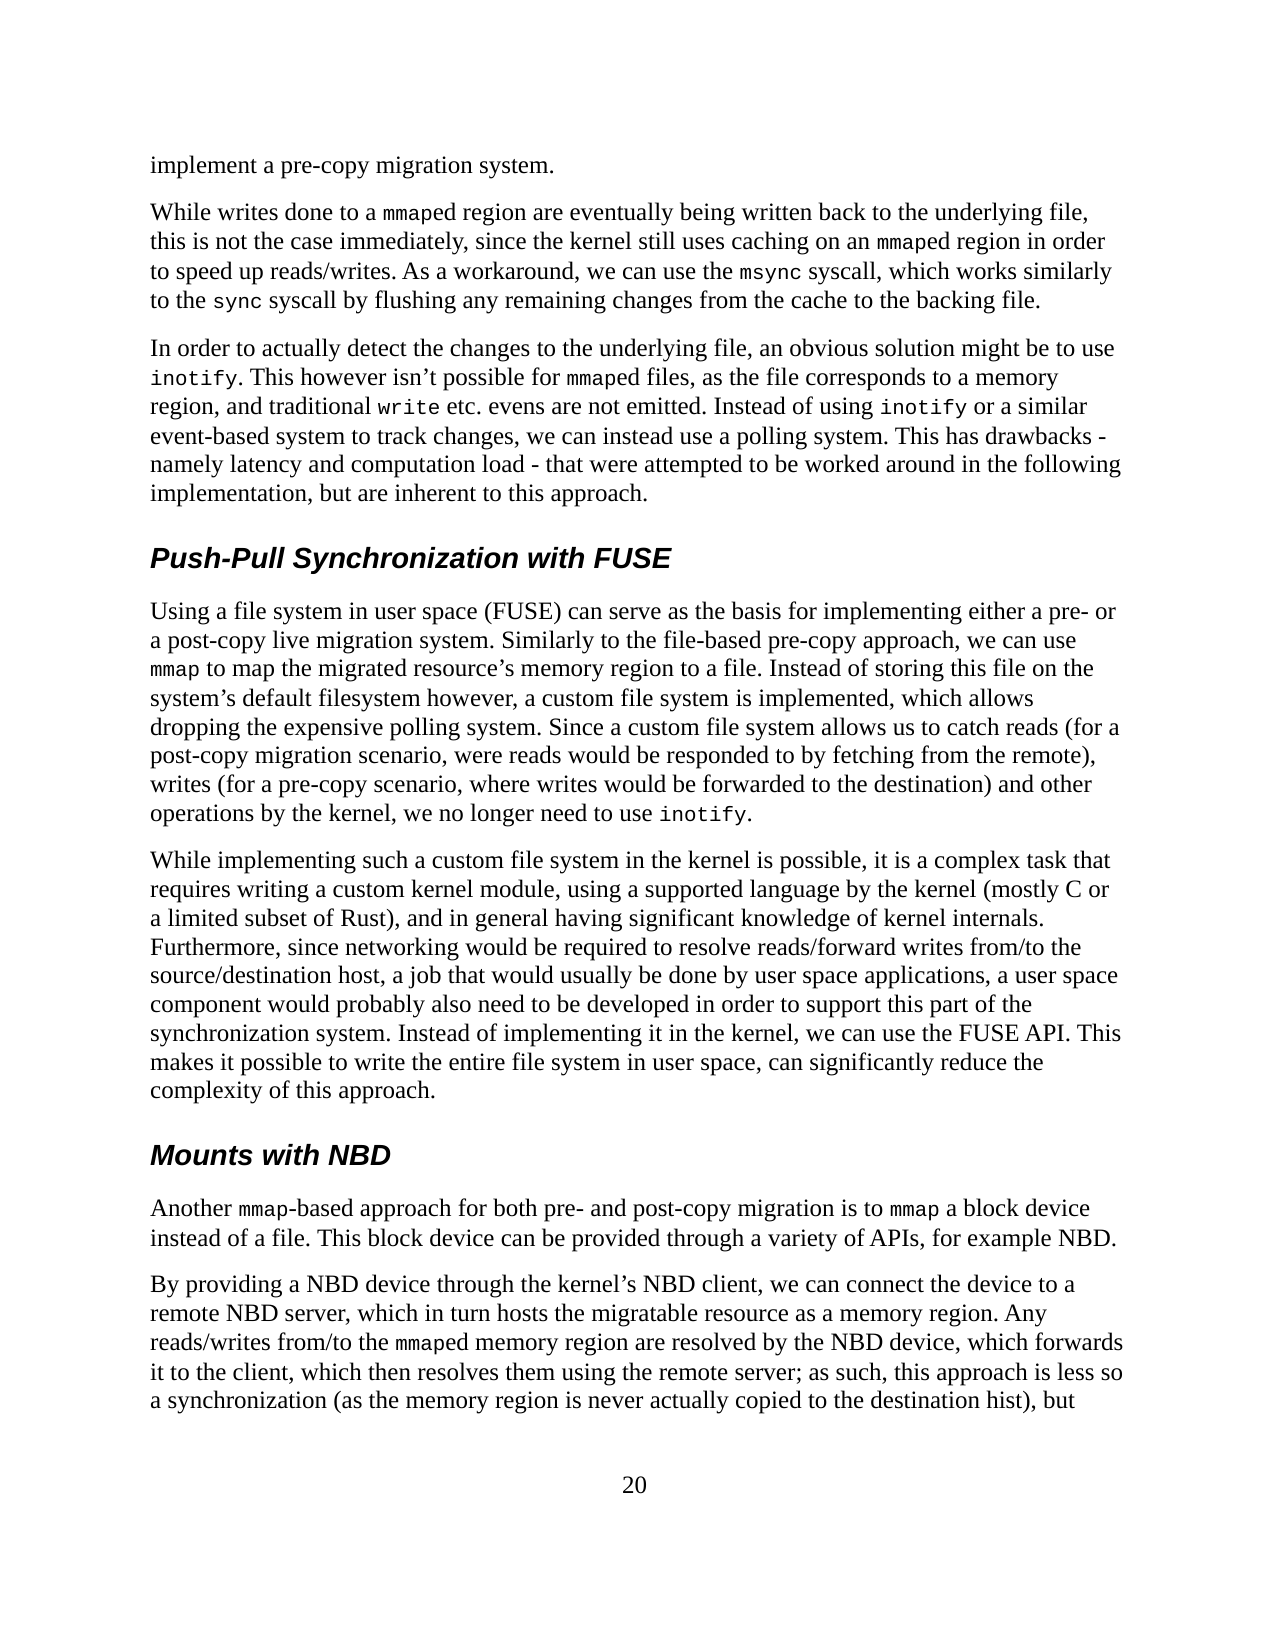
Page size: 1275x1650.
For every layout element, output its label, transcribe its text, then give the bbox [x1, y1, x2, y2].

text While writes done to a mmaped region are eventually being written back to the underlying file, this is not the case immediately, since the kernel still uses caching on an mmaped region in order to speed up reads/writes. As a workaround, we can use the msync syscall, which works similarly to the sync syscall by flushing any remaining changes from the cache to the backing file. [150, 197, 1125, 315]
text By providing a NBD device through the kernel’s NBD client, we can connect the device to a remote NBD server, which in turn hosts the migratable resource as a memory region. Any reads/writes from/to the mmaped memory region are resolved by the NBD device, which forwards it to the client, which then resolves them using the remote server; as such, this approach is less so a synchronization (as the memory region is never actually copied to the destination hist), but [150, 1269, 1125, 1414]
text While implementing such a custom file system in the kernel is possible, it is a complex task that requires writing a custom kernel module, using a supported language by the kernel (mostly C or a limited subset of Rust), and in general having significant knowledge of kernel internals. Furthermore, since networking would be required to resolve reads/forward writes from/to the source/destination host, a job that would usually be done by user space applications, a user space component would probably also need to be developed in order to support this part of the synchronization system. Instead of implementing it in the kernel, we can use the FUSE API. This makes it possible to write the entire file system in user space, can significantly reduce the complexity of this approach. [150, 846, 1125, 1104]
text Another mmap-based approach for both pre- and post-copy migration is to mmap a block device instead of a file. This block device can be provided through a variety of APIs, for example NBD. [150, 1193, 1125, 1252]
subtitle Push-Pull Synchronization with FUSE [150, 541, 1125, 574]
subtitle Mounts with NBD [150, 1138, 1125, 1172]
text In order to actually detect the changes to the underlying file, an obvious solution might be to use inotify. This however isn’t possible for mmaped files, as the file corresponds to a memory region, and traditional write etc. evens are not emitted. Instead of using inotify or a similar event-based system to track changes, we can instead use a polling system. This has drawbacks - namely latency and computation load - that were attempted to be worked around in the following implementation, but are inherent to this approach. [150, 333, 1125, 507]
text Using a file system in user space (FUSE) can serve as the basis for implementing either a pre- or a post-copy live migration system. Similarly to the file-based pre-copy approach, we can use mmap to map the migrated resource’s memory region to a file. Instead of storing this file on the system’s default filesystem however, a custom file system is implemented, which allows dropping the expensive polling system. Since a custom file system allows us to catch reads (for a post-copy migration scenario, were reads would be responded to by fetching from the remote), writes (for a pre-copy scenario, where writes would be forwarded to the destination) and other operations by the kernel, we no longer need to use inotify. [150, 596, 1125, 828]
text implement a pre-copy migration system. [150, 150, 1125, 179]
